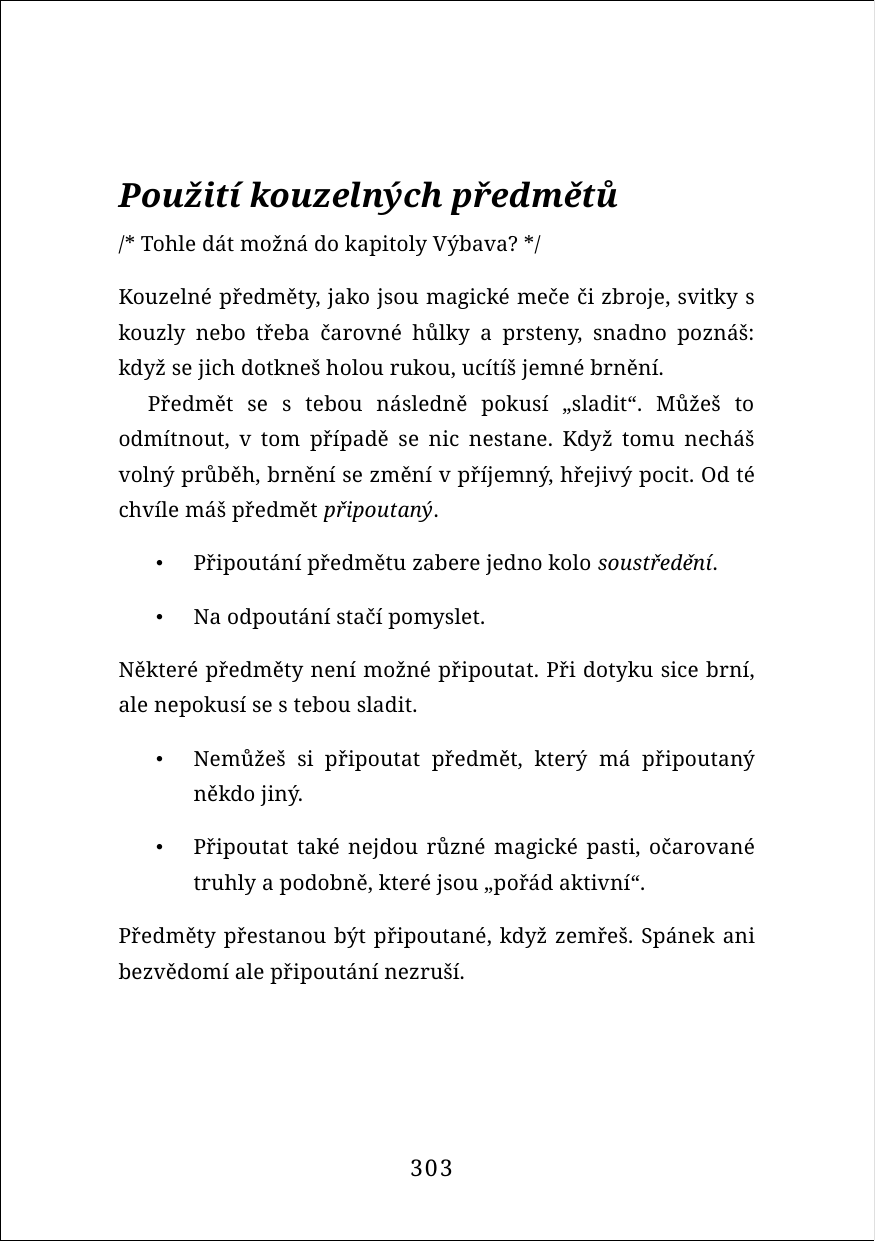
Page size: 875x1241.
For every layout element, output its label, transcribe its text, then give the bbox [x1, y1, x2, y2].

text Předměty přestanou být připoutané, když zemřeš. Spánek ani bezvědomí ale připoutání nezruší. [118, 921, 756, 985]
text /* Tohle dát možná do kapitoly Výbava? */ [118, 229, 756, 257]
list Na odpoutání stačí pomyslet. [156, 602, 756, 630]
subtitle Použití kouzelných předmětů [118, 172, 756, 217]
list Připoutání předmětu zabere jedno kolo soustředění. [156, 548, 756, 577]
text Některé předměty není možné připoutat. Při dotyku sice brní, ale nepokusí se s tebou sladit. [118, 655, 756, 719]
text Kouzelné předměty, jako jsou magické meče či zbroje, svitky s kouzly nebo třeba čarovné hůlky a prsteny, snadno poznáš: když se jich dotkneš holou rukou, ucítíš jemné brnění. Předmět se s tebou následně pokusí „sladit“. Můžeš to odmítnout, v tom případě se nic nestane. Když tomu necháš volný průběh, brnění se změní v příjemný, hřejivý pocit. Od té chvíle máš předmět připoutaný. [118, 282, 756, 524]
list Připoutat také nejdou různé magické pasti, očarované truhly a podobně, které jsou „pořád aktivní“. [156, 832, 756, 896]
list Nemůžeš si připoutat předmět, který má připoutaný někdo jiný. [156, 744, 756, 808]
